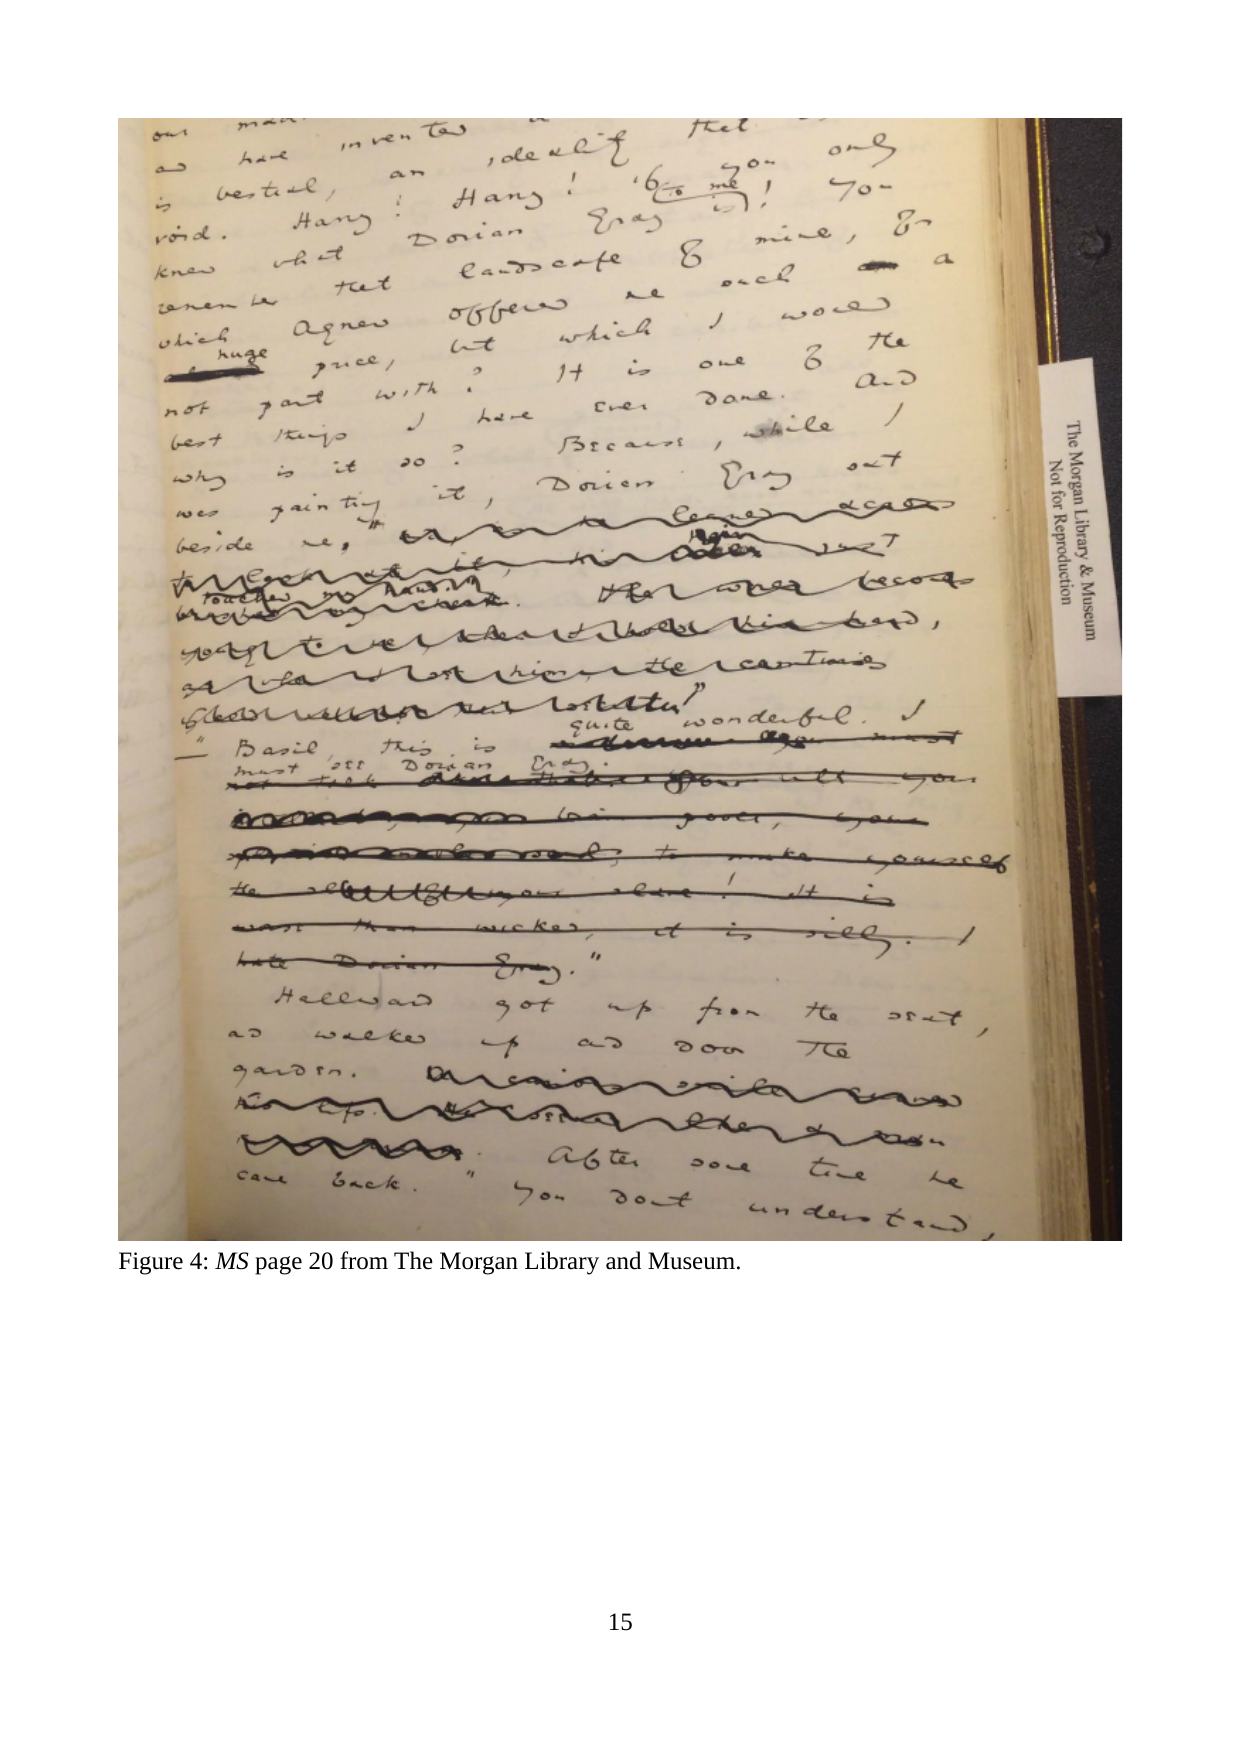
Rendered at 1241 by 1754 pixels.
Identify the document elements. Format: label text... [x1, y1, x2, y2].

text Figure 4: MS page 20 from The Morgan Library and Museum. [118, 1241, 1122, 1275]
